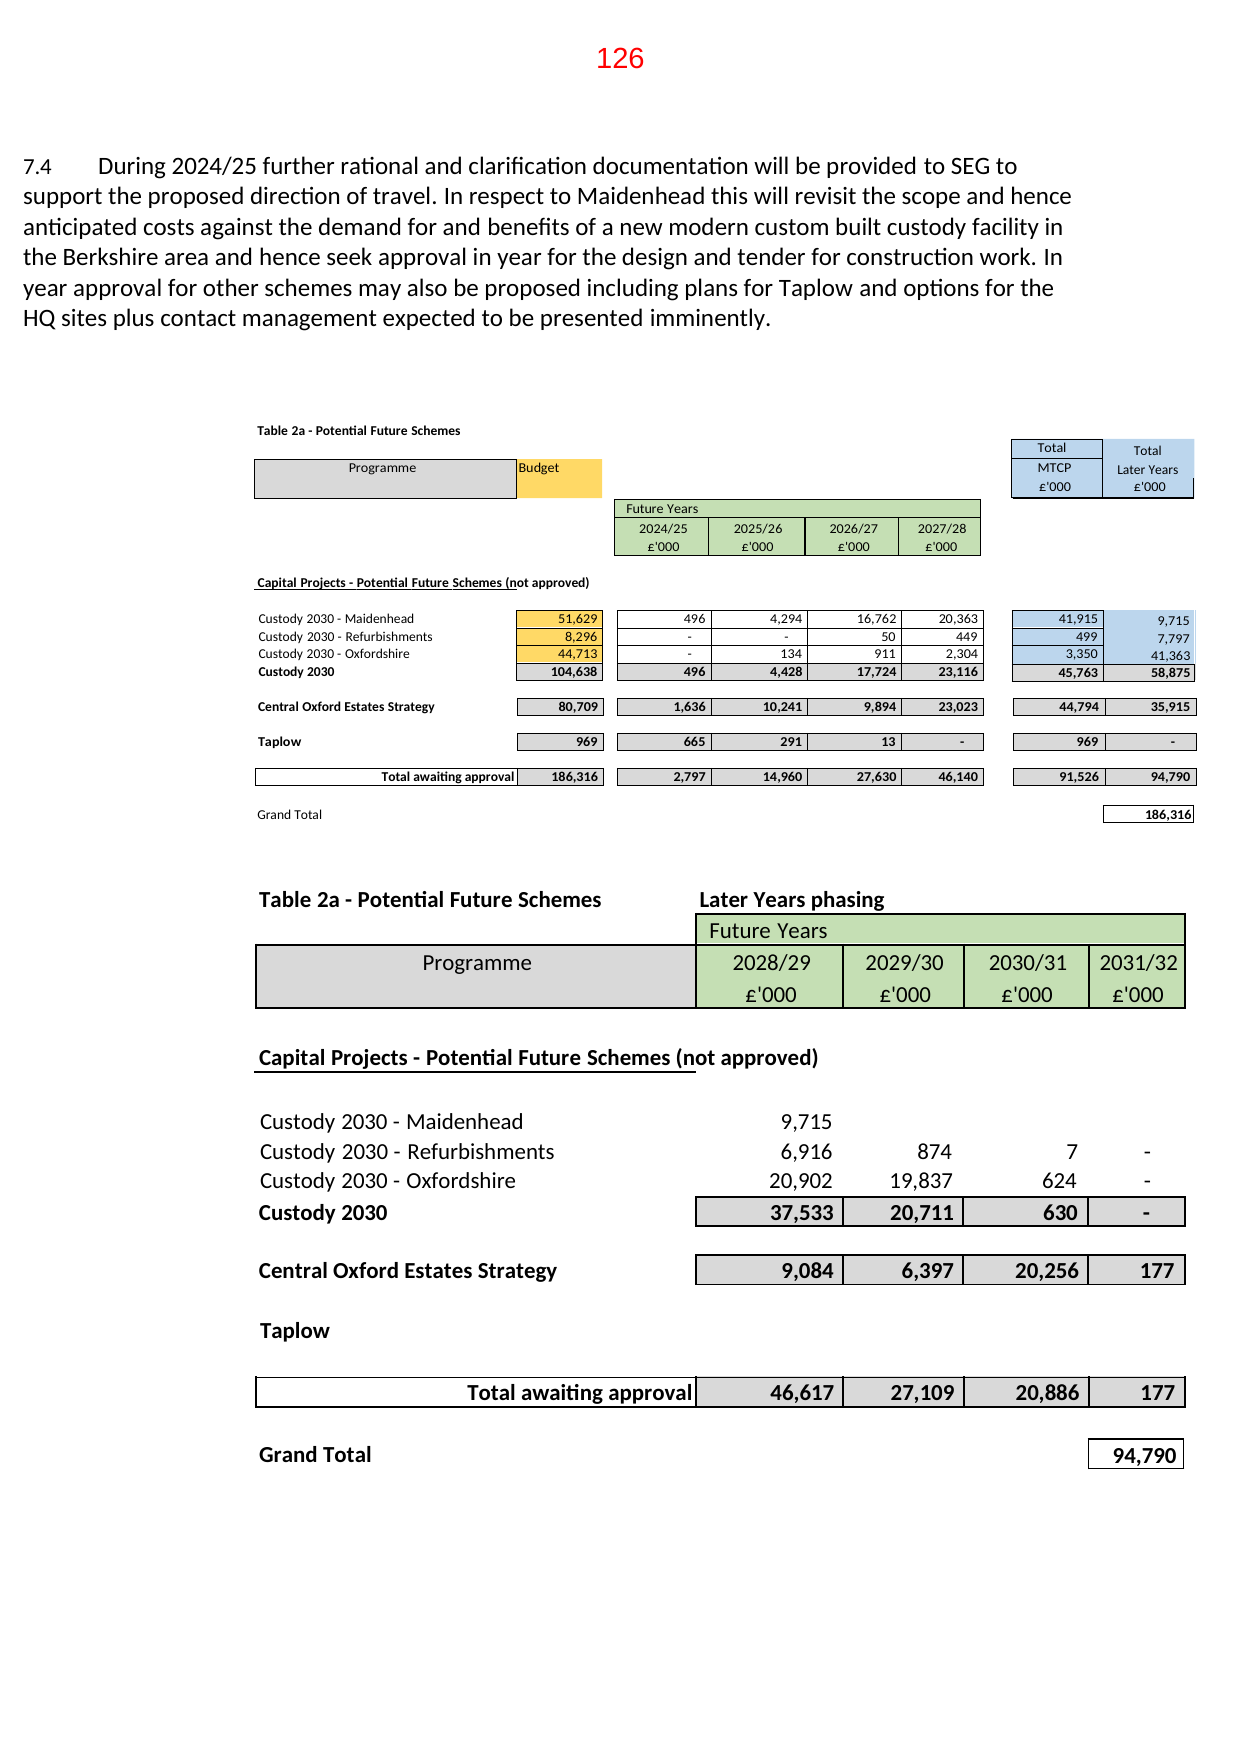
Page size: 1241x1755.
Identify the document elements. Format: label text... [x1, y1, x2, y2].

table_cell [256, 715, 518, 733]
table_cell [843, 1285, 963, 1344]
table_header Custody 2030 - Maidenhead [256, 610, 516, 628]
text [1104, 806, 1145, 822]
table_header 177 [1090, 1378, 1184, 1406]
table_cell [711, 681, 808, 698]
table_cell 1,636 [618, 699, 711, 715]
table_cell 177 [1089, 1256, 1184, 1284]
table_cell 6,397 [844, 1256, 962, 1284]
text Table 2a - Potential Future Schemes Later Years phasing [259, 885, 1230, 913]
table_cell 14,960 [712, 769, 807, 785]
table_cell 2,304 [902, 646, 983, 663]
table_cell 630 [964, 1198, 1087, 1225]
table_cell Central Oxford Estates Strategy [256, 698, 517, 715]
table_cell 2029/30 £'000 [844, 946, 963, 1007]
table_cell 134 [712, 646, 807, 663]
table_header [256, 913, 695, 943]
table_cell [603, 750, 617, 768]
table_header Custody 2030 - Maidenhead [253, 1110, 696, 1137]
table_cell - [1088, 1169, 1185, 1196]
table_cell 969 [1014, 734, 1105, 750]
table_cell Programme [257, 946, 695, 1007]
table_cell 2027/28 £'000 [899, 518, 980, 555]
table_cell [603, 715, 617, 733]
table_cell 20,256 [964, 1256, 1087, 1284]
table_cell [984, 715, 1014, 733]
table_header 9,715 [696, 1110, 843, 1137]
table_header Future Years [697, 915, 1184, 943]
table_cell [1105, 716, 1196, 733]
table_cell [963, 1227, 1088, 1254]
table_cell [603, 645, 617, 663]
table_cell [617, 681, 711, 698]
text [1089, 1440, 1183, 1468]
text Capital Projects - Potential Future Schemes (not approved) [259, 1043, 1230, 1071]
table_cell Custody 2030 [253, 1196, 695, 1225]
table_cell - [712, 629, 807, 645]
table_cell 20,711 [844, 1198, 962, 1225]
table_cell [984, 680, 1014, 698]
table_cell 27,630 [808, 769, 901, 785]
table_header 9,715 7,797 41,363 [1104, 610, 1194, 664]
table_cell 665 [618, 734, 711, 750]
table_cell 4,428 [712, 664, 807, 680]
table_cell [1014, 751, 1105, 768]
table_cell 91,526 [1014, 769, 1105, 785]
table_cell [808, 751, 902, 768]
table_cell [1105, 751, 1196, 768]
text Grand Total [257, 806, 1103, 822]
table_header 27,109 [844, 1378, 963, 1406]
table_cell 23,116 [902, 664, 983, 680]
table_cell [617, 751, 711, 768]
table_cell [604, 698, 617, 715]
table_cell 499 [1013, 629, 1103, 645]
table_cell Custody 2030 - Oxfordshire [256, 645, 516, 663]
table_cell 44,713 [517, 646, 602, 662]
table_header 41,915 [1013, 611, 1103, 627]
table_cell [1088, 1285, 1185, 1344]
table_cell 449 [902, 629, 983, 645]
table_cell 20,902 [696, 1169, 843, 1196]
table_cell Custody 2030 - Refurbishments [253, 1138, 696, 1169]
table_cell 35,915 [1106, 699, 1196, 715]
table_cell 10,241 [712, 699, 807, 715]
table_cell [902, 716, 984, 733]
table_header 496 [618, 611, 711, 628]
table_cell Total awaiting approval [256, 769, 517, 785]
table_header 20,363 [902, 611, 983, 628]
table_cell 23,023 [902, 699, 983, 715]
table_cell 58,875 [1104, 665, 1194, 681]
table_cell 624 [963, 1169, 1088, 1196]
table_cell [1105, 680, 1196, 698]
table_cell 80,709 [518, 699, 603, 715]
table_header Future Years [615, 500, 980, 517]
table_cell [902, 751, 984, 768]
table_cell 104,638 [517, 664, 602, 680]
table_cell 2025/26 £'000 [709, 518, 804, 555]
table_cell [984, 750, 1014, 768]
table_cell 496 [618, 664, 711, 680]
table_cell 44,794 [1014, 699, 1105, 715]
table_cell [711, 716, 808, 733]
table_cell [603, 628, 617, 645]
table_cell [984, 768, 1013, 785]
table_cell [696, 1227, 843, 1254]
table_cell [984, 733, 1013, 750]
table_cell [808, 681, 902, 698]
table_cell [984, 698, 1013, 715]
table_cell - [618, 646, 711, 663]
table_cell 7 [963, 1138, 1088, 1169]
table_cell [808, 716, 902, 733]
table_cell 3,350 [1013, 646, 1103, 664]
list During 2024/25 further rational and clarification documentation will be provided to SEG to support the proposed direction of travel. In respect to Maidenhead this will revisit the scope and hence anticipated costs against the demand for and benefits of a new modern custom built custody facility in the Berkshire area and hence seek approval in year for the design and tender for construction work. In year approval for other schemes may also be proposed including plans for Taplow and options for the HQ sites plus contact management expected to be presented imminently. [23, 150, 1086, 333]
text [1184, 1441, 1230, 1468]
table_cell 46,140 [902, 769, 983, 785]
table_cell [902, 681, 984, 698]
text Table 2a - Potential Future Schemes [257, 422, 1230, 439]
table_cell 874 [843, 1138, 963, 1169]
table_cell 19,837 [843, 1169, 963, 1196]
table_cell [256, 680, 518, 698]
table_cell - [1088, 1138, 1185, 1169]
table_cell 2026/27 £'000 [806, 518, 898, 555]
table_cell Taplow [256, 733, 517, 750]
table_header 46,617 [697, 1378, 842, 1406]
table_cell [604, 733, 617, 750]
table_header [843, 1110, 1185, 1137]
table_cell [984, 663, 1011, 680]
table_cell 186,316 [518, 769, 603, 785]
table_cell 50 [808, 629, 901, 645]
table_cell [253, 1225, 696, 1254]
table_cell 2024/25 £'000 [615, 518, 708, 555]
table_cell Custody 2030 [256, 663, 516, 680]
table_cell 9,084 [697, 1256, 842, 1284]
table_cell - [1089, 1198, 1184, 1225]
table_cell Central Oxford Estates Strategy [253, 1254, 695, 1284]
table_header [603, 610, 617, 628]
table_cell 94,790 [1106, 769, 1196, 785]
table_cell [1088, 1227, 1185, 1254]
table_cell 13 [808, 734, 901, 750]
table_cell Taplow [253, 1284, 696, 1344]
table_cell [604, 768, 617, 785]
table_cell - [1106, 734, 1196, 750]
table_cell 2031/32 £'000 [1090, 946, 1184, 1007]
table_cell [963, 1285, 1088, 1344]
table_cell 17,724 [808, 664, 901, 680]
text [1194, 806, 1230, 822]
table_cell 291 [712, 734, 807, 750]
table_cell Custody 2030 - Oxfordshire [253, 1169, 696, 1196]
table_cell 911 [808, 646, 901, 663]
table_header Total awaiting approval [257, 1378, 695, 1406]
text 94,790 [1112, 1441, 1183, 1468]
table_cell [1014, 716, 1105, 733]
table_cell 45,763 [1013, 665, 1103, 681]
table_cell [518, 685, 603, 698]
text Capital Projects - Potential Future Schemes (not approved) [254, 575, 1230, 591]
text Grand Total [259, 1439, 1088, 1469]
table_cell 2028/29 £'000 [697, 946, 842, 1007]
table_header 51,629 [517, 611, 602, 627]
table_cell [984, 645, 1011, 663]
table_cell 6,916 [696, 1138, 843, 1169]
table_cell [843, 1227, 963, 1254]
table_cell [603, 663, 617, 680]
table_header 16,762 [808, 611, 901, 628]
table_cell 37,533 [697, 1198, 842, 1225]
table_cell [518, 716, 603, 733]
table_cell 2,797 [618, 769, 711, 785]
table_cell [603, 680, 617, 698]
table_cell 969 [518, 734, 603, 750]
table_cell [617, 716, 711, 733]
table_cell 2030/31 £'000 [965, 946, 1088, 1007]
table_cell - [618, 629, 711, 645]
table_cell [256, 750, 518, 768]
table_cell [696, 1285, 843, 1344]
table_cell [711, 751, 808, 768]
text 186,316 [1145, 806, 1193, 822]
table_cell [1014, 685, 1105, 698]
table_header [984, 610, 1011, 628]
table_header 20,886 [965, 1378, 1088, 1406]
table_cell [518, 751, 603, 768]
table_cell 9,894 [808, 699, 901, 715]
table_cell [984, 628, 1011, 645]
table_header 4,294 [712, 611, 807, 628]
table_cell - [902, 734, 983, 750]
table_cell 8,296 [517, 629, 602, 645]
table_cell Custody 2030 - Refurbishments [256, 628, 516, 645]
